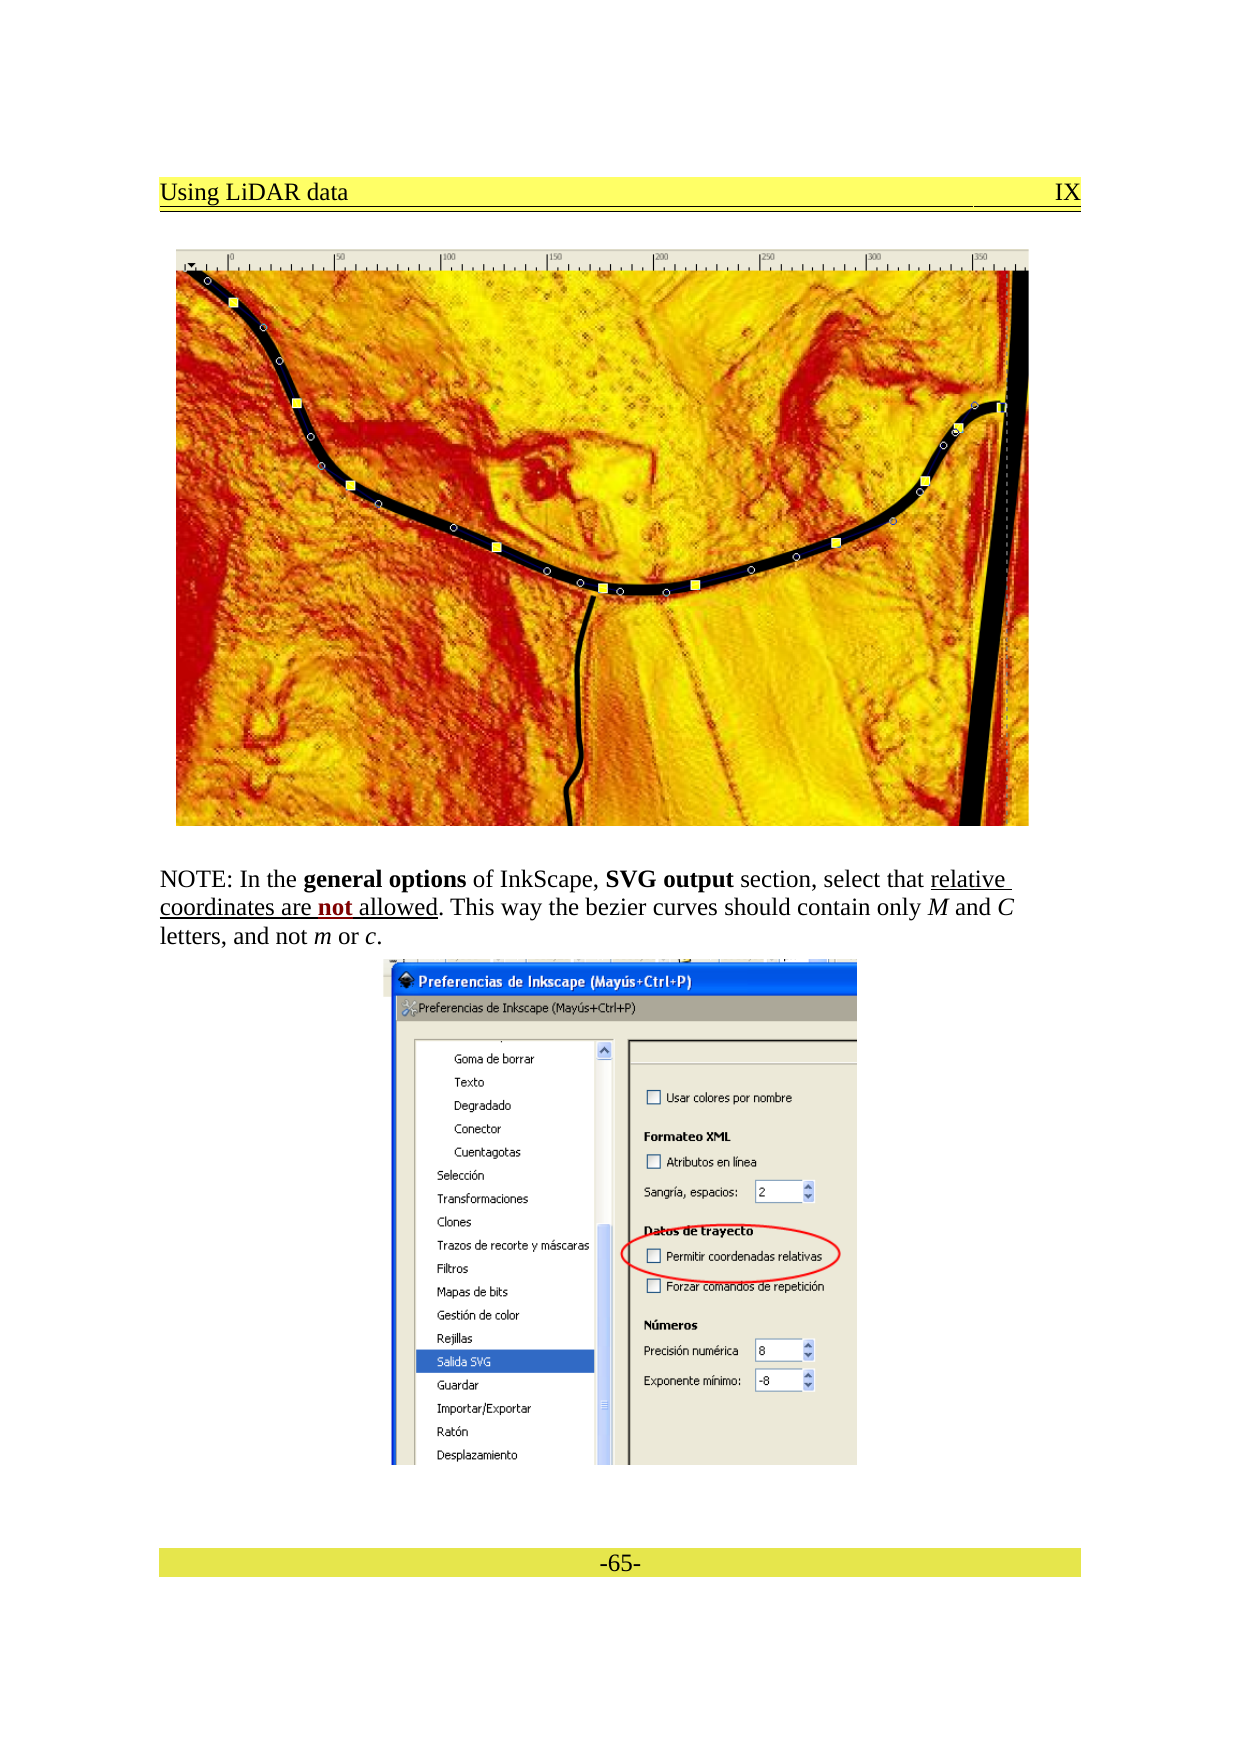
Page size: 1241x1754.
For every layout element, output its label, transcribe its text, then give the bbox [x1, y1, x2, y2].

text NOTE: In the general options of InkScape, SVG output section, select that relative coordinates are not allowed. This way the bezier curves should contain only M and C letters, and not m or c. [159, 864, 1081, 950]
picture [176, 249, 1029, 826]
picture [383, 959, 857, 1465]
